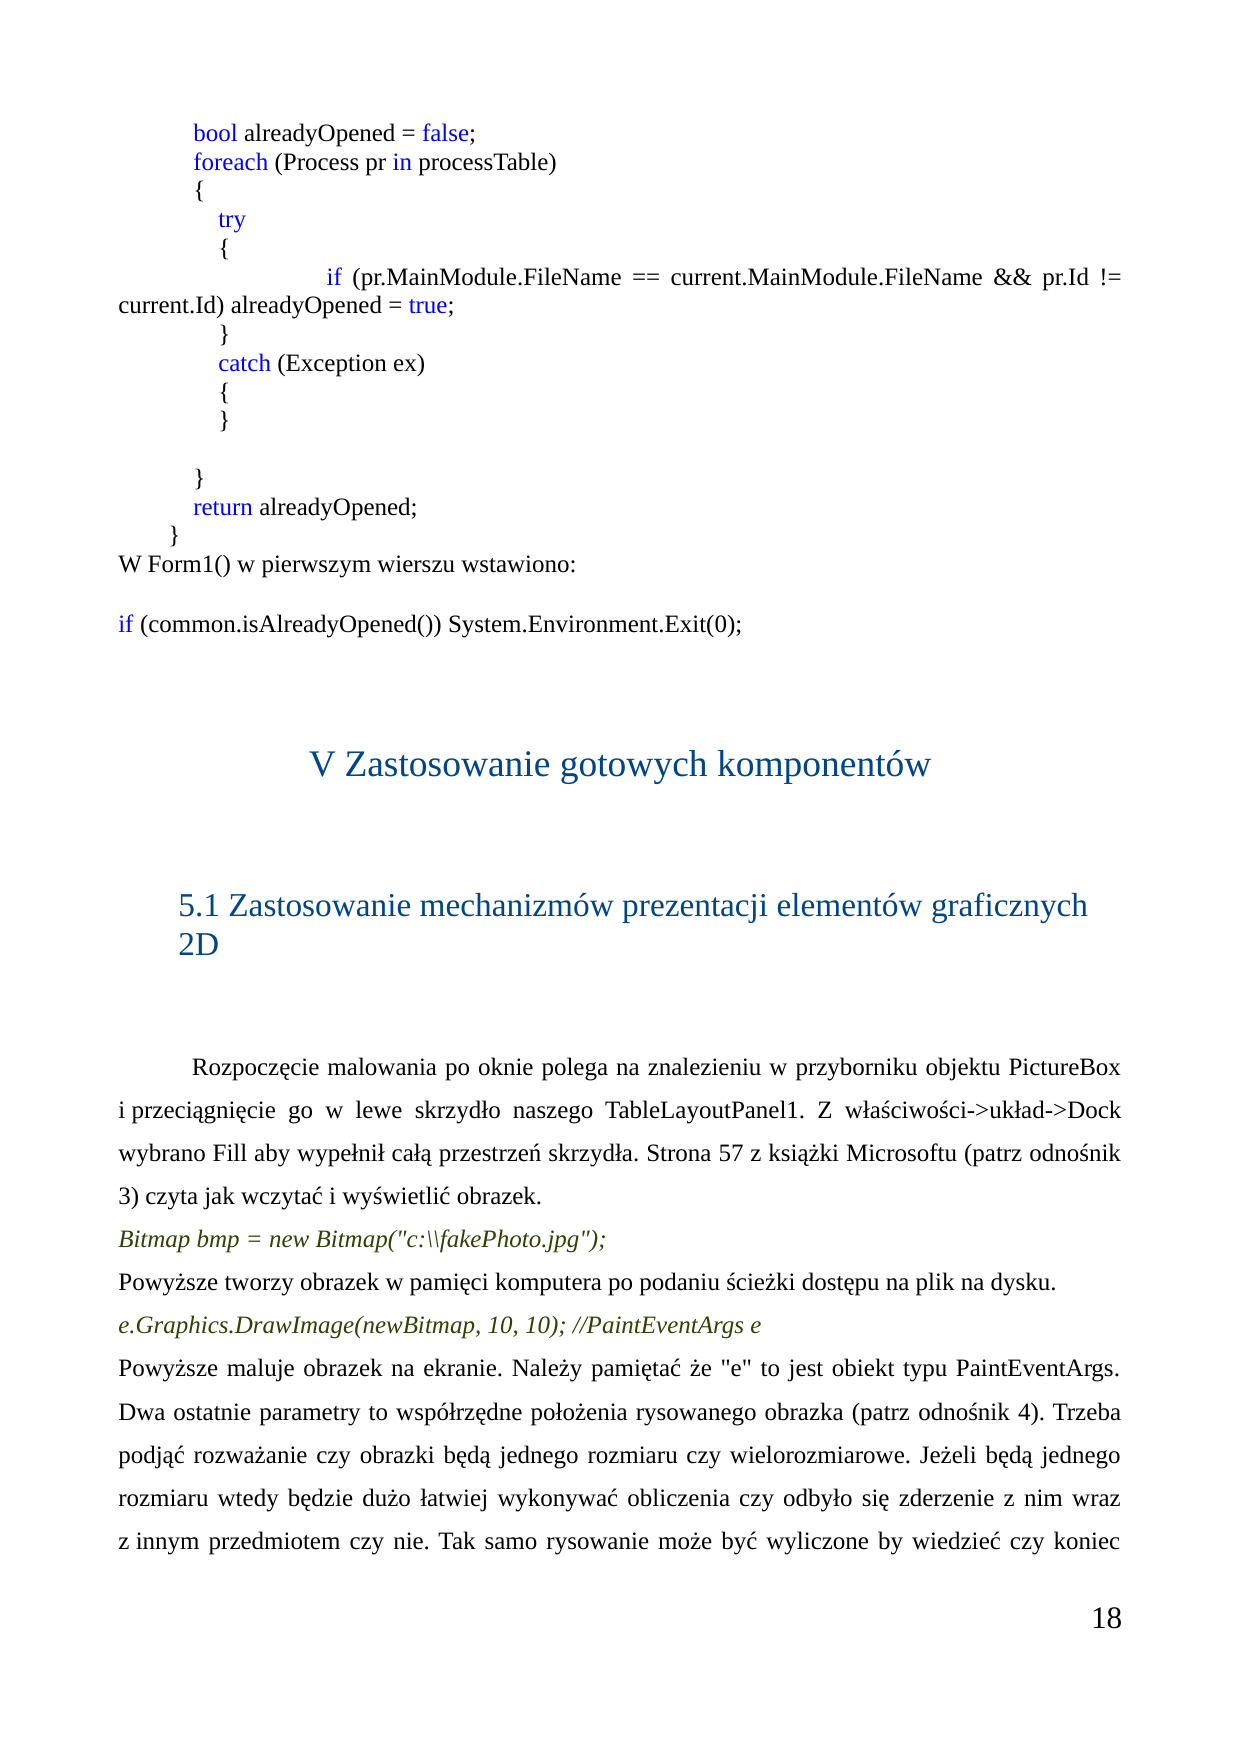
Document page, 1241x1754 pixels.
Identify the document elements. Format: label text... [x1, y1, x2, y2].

subtitle 5.1 Zastosowanie mechanizmów prezentacji elementów graficznych 2D [118, 886, 1122, 962]
text } [118, 406, 1122, 434]
subtitle V Zastosowanie gotowych komponentów [118, 741, 1122, 784]
text catch (Exception ex) [118, 348, 1122, 377]
text Rozpoczęcie malowania po oknie polega na znalezieniu w przyborniku objektu PictureBox i przeciągnięcie go w lewe skrzydło naszego TableLayoutPanel1. Z właściwości->układ->Dock wybrano Fill aby wypełnił całą przestrzeń skrzydła. Strona 57 z książki Microsoftu (patrz odnośnik 3) czyta jak wczytać i wyświetlić obrazek. [118, 1052, 1122, 1210]
text W Form1() w pierwszym wierszu wstawiono: [118, 549, 1122, 578]
text { [118, 377, 1122, 406]
text bool alreadyOpened = false; [118, 118, 1122, 147]
text Powyższe maluje obrazek na ekranie. Należy pamiętać że "e" to jest obiekt typu PaintEventArgs. Dwa ostatnie parametry to współrzędne położenia rysowanego obrazka (patrz odnośnik 4). Trzeba podjąć rozważanie czy obrazki będą jednego rozmiaru czy wielorozmiarowe. Jeżeli będą jednego rozmiaru wtedy będzie dużo łatwiej wykonywać obliczenia czy odbyło się zderzenie z nim wraz z innym przedmiotem czy nie. Tak samo rysowanie może być wyliczone by wiedzieć czy koniec [118, 1353, 1122, 1555]
text } [118, 521, 1122, 549]
text Bitmap bmp = new Bitmap("c:\\fakePhoto.jpg"); [118, 1224, 1122, 1253]
text return alreadyOpened; [118, 492, 1122, 521]
text if (common.isAlreadyOpened()) System.Environment.Exit(0); [118, 609, 1122, 638]
text Powyższe tworzy obrazek w pamięci komputera po podaniu ścieżki dostępu na plik na dysku. [118, 1267, 1122, 1296]
text if (pr.MainModule.FileName == current.MainModule.FileName && pr.Id != current.Id) alreadyOpened = true; [118, 262, 1122, 319]
text try [118, 204, 1122, 233]
text { [118, 176, 1122, 204]
text } [118, 463, 1122, 492]
text e.Graphics.DrawImage(newBitmap, 10, 10); //PaintEventArgs e [118, 1310, 1122, 1339]
text { [118, 233, 1122, 262]
text } [118, 319, 1122, 348]
text foreach (Process pr in processTable) [118, 147, 1122, 176]
